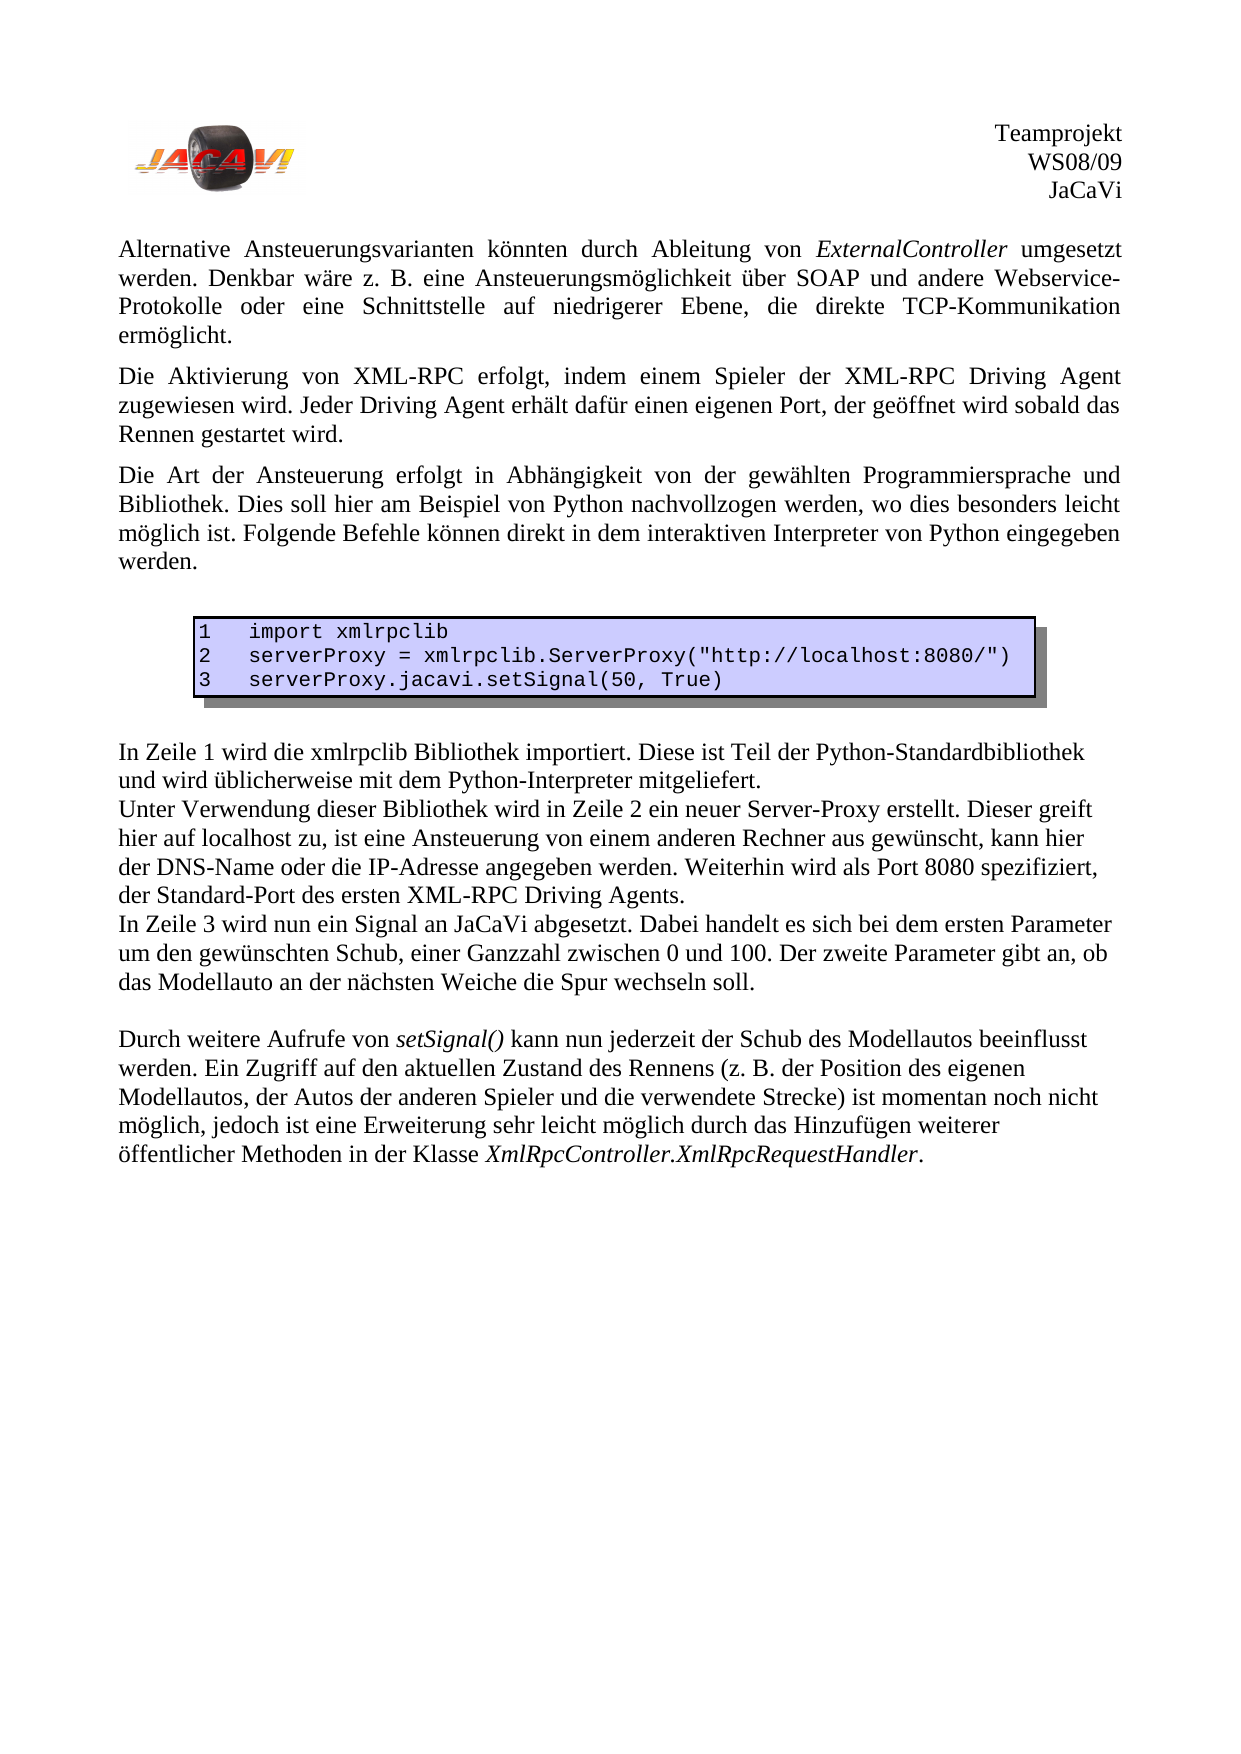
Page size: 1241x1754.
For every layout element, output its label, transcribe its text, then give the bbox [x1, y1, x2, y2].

picture [128, 120, 307, 195]
text 2 serverProxy = xmlrpclib.ServerProxy("http://localhost:8080/") [195, 640, 1034, 664]
text Die Aktivierung von XML-RPC erfolgt, indem einem Spieler der XML-RPC Driving Agent zugewiesen wird. Jeder Driving Agent erhält dafür einen eigenen Port, der geöffnet wird sobald das Rennen gestartet wird. [118, 361, 1122, 448]
text 1 import xmlrpclib [195, 619, 1034, 640]
text 3 serverProxy.jacavi.setSignal(50, True) [195, 664, 1034, 695]
text Durch weitere Aufrufe von setSignal() kann nun jederzeit der Schub des Modellautos beeinflusst werden. Ein Zugriff auf den aktuellen Zustand des Rennens (z. B. der Position des eigenen Modellautos, der Autos der anderen Spieler und die verwendete Strecke) ist momentan noch nicht möglich, jedoch ist eine Erweiterung sehr leicht möglich durch das Hinzufügen weiterer öffentlicher Methoden in der Klasse XmlRpcController.XmlRpcRequestHandler. [118, 1024, 1122, 1168]
text In Zeile 1 wird die xmlrpclib Bibliothek importiert. Diese ist Teil der Python-Standardbibliothek und wird üblicherweise mit dem Python-Interpreter mitgeliefert. [118, 737, 1122, 794]
text Alternative Ansteuerungsvarianten könnten durch Ableitung von ExternalController umgesetzt werden. Denkbar wäre z. B. eine Ansteuerungsmöglichkeit über SOAP und andere Webservice-Protokolle oder eine Schnittstelle auf niedrigerer Ebene, die direkte TCP-Kommunikation ermöglicht. [118, 234, 1122, 349]
text Die Art der Ansteuerung erfolgt in Abhängigkeit von der gewählten Programmiersprache und Bibliothek. Dies soll hier am Beispiel von Python nachvollzogen werden, wo dies besonders leicht möglich ist. Folgende Befehle können direkt in dem interaktiven Interpreter von Python eingegeben werden. [118, 460, 1122, 575]
text Unter Verwendung dieser Bibliothek wird in Zeile 2 ein neuer Server-Proxy erstellt. Dieser greift hier auf localhost zu, ist eine Ansteuerung von einem anderen Rechner aus gewünscht, kann hier der DNS-Name oder die IP-Adresse angegeben werden. Weiterhin wird als Port 8080 spezifiziert, der Standard-Port des ersten XML-RPC Driving Agents. [118, 794, 1122, 909]
text In Zeile 3 wird nun ein Signal an JaCaVi abgesetzt. Dabei handelt es sich bei dem ersten Parameter um den gewünschten Schub, einer Ganzzahl zwischen 0 und 100. Der zweite Parameter gibt an, ob das Modellauto an der nächsten Weiche die Spur wechseln soll. [118, 909, 1122, 996]
